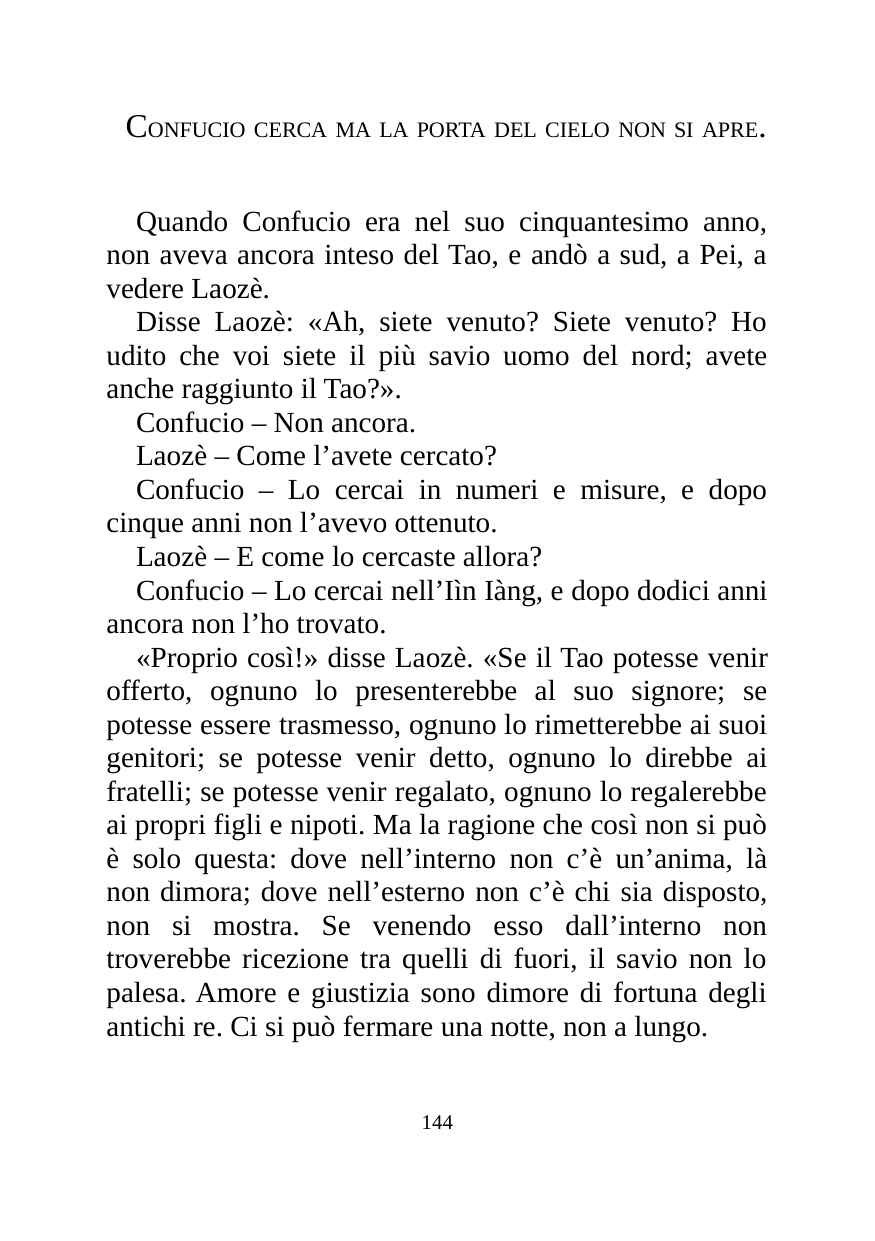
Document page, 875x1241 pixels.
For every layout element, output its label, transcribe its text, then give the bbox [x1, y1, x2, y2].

text Laozè – Come l’avete cercato? [106, 438, 768, 472]
text Confucio – Lo cercai nell’Iìn Iàng, e dopo dodici anni ancora non l’ho trovato. [106, 573, 768, 640]
text Laozè – E come lo cercaste allora? [106, 539, 768, 573]
text Quando Confucio era nel suo cinquantesimo anno, non aveva ancora inteso del Tao, e andò a sud, a Pei, a vedere Laozè. [106, 204, 768, 304]
text Confucio – Non ancora. [106, 405, 768, 438]
text «Proprio così!» disse Laozè. «Se il Tao potesse venir offerto, ognuno lo presenterebbe al suo signore; se potesse essere trasmesso, ognuno lo rimetterebbe ai suoi genitori; se potesse venir detto, ognuno lo direbbe ai fratelli; se potesse venir regalato, ognuno lo regalerebbe ai propri figli e nipoti. Ma la ragione che così non si può è solo questa: dove nell’interno non c’è un’anima, là non dimora; dove nell’esterno non c’è chi sia disposto, non si mostra. Se venendo esso dall’interno non troverebbe ricezione tra quelli di fuori, il savio non lo palesa. Amore e giustizia sono dimore di fortuna degli antichi re. Ci si può fermare una notte, non a lungo. [106, 640, 768, 1042]
text Confucio – Lo cercai in numeri e misure, e dopo cinque anni non l’avevo ottenuto. [106, 472, 768, 539]
subtitle Confucio cerca ma la porta del cielo non si apre. [124, 106, 768, 144]
text Disse Laozè: «Ah, siete venuto? Siete venuto? Ho udito che voi siete il più savio uomo del nord; avete anche raggiunto il Tao?». [106, 304, 768, 405]
